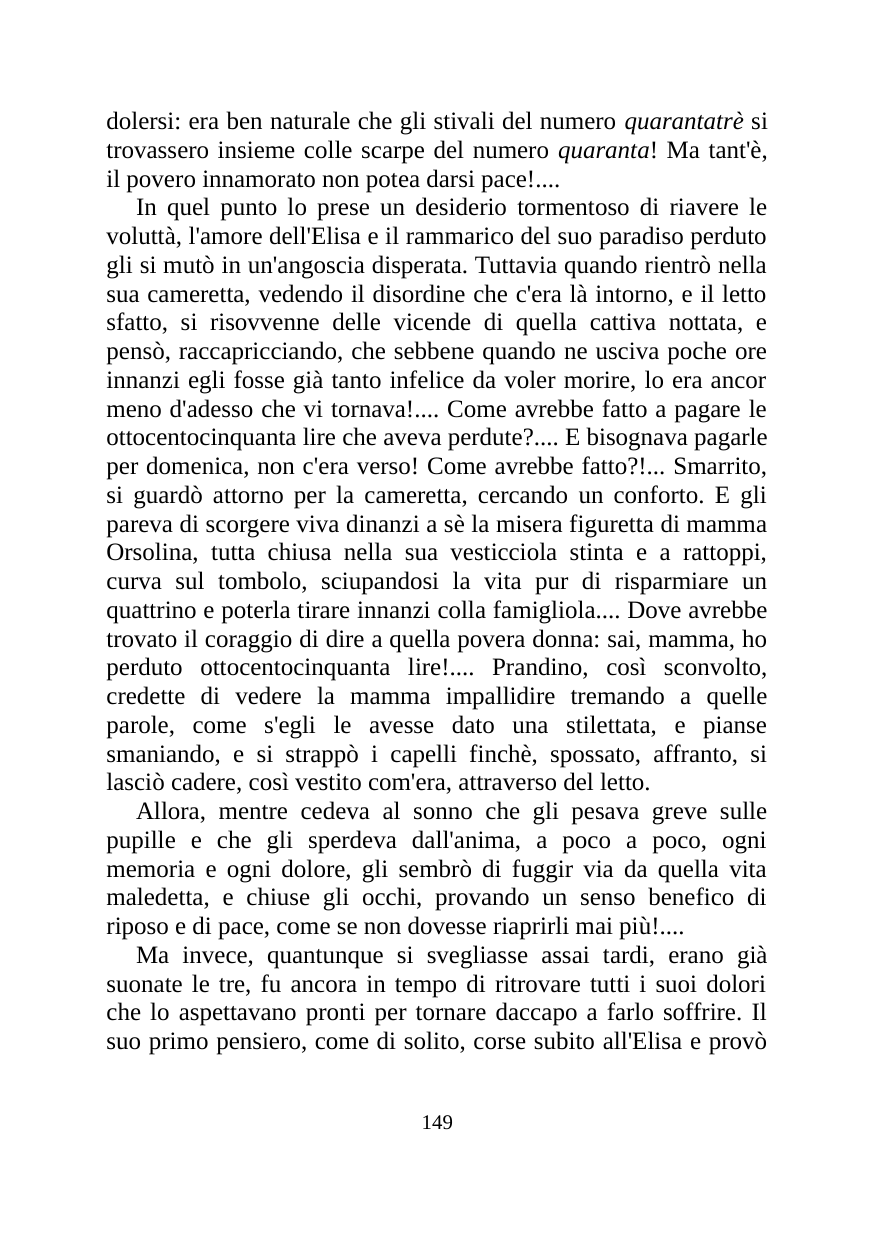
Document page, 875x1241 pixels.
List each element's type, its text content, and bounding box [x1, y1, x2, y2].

text dolersi: era ben naturale che gli stivali del numero quarantatrè si trovassero insieme colle scarpe del numero quaranta! Ma tant'è, il povero innamorato non potea darsi pace!.... [106, 106, 768, 192]
text In quel punto lo prese un desiderio tormentoso di riavere le voluttà, l'amore dell'Elisa e il rammarico del suo paradiso perduto gli si mutò in un'angoscia disperata. Tuttavia quando rientrò nella sua cameretta, vedendo il disordine che c'era là intorno, e il letto sfatto, si risovvenne delle vicende di quella cattiva nottata, e pensò, raccapricciando, che sebbene quando ne usciva poche ore innanzi egli fosse già tanto infelice da voler morire, lo era ancor meno d'adesso che vi tornava!.... Come avrebbe fatto a pagare le ottocentocinquanta lire che aveva perdute?.... E bisognava pagarle per domenica, non c'era verso! Come avrebbe fatto?!... Smarrito, si guardò attorno per la cameretta, cercando un conforto. E gli pareva di scorgere viva dinanzi a sè la misera figuretta di mamma Orsolina, tutta chiusa nella sua vesticciola stinta e a rattoppi, curva sul tombolo, sciupandosi la vita pur di risparmiare un quattrino e poterla tirare innanzi colla famigliola.... Dove avrebbe trovato il coraggio di dire a quella povera donna: sai, mamma, ho perduto ottocentocinquanta lire!.... Prandino, così sconvolto, credette di vedere la mamma impallidire tremando a quelle parole, come s'egli le avesse dato una stilettata, e pianse smaniando, e si strappò i capelli finchè, spossato, affranto, si lasciò cadere, così vestito com'era, attraverso del letto. [106, 192, 768, 796]
text Allora, mentre cedeva al sonno che gli pesava greve sulle pupille e che gli sperdeva dall'anima, a poco a poco, ogni memoria e ogni dolore, gli sembrò di fuggir via da quella vita maledetta, e chiuse gli occhi, provando un senso benefico di riposo e di pace, come se non dovesse riaprirli mai più!.... [106, 796, 768, 940]
text Ma invece, quantunque si svegliasse assai tardi, erano già suonate le tre, fu ancora in tempo di ritrovare tutti i suoi dolori che lo aspettavano pronti per tornare daccapo a farlo soffrire. Il suo primo pensiero, come di solito, corse subito all'Elisa e provò [106, 940, 768, 1055]
